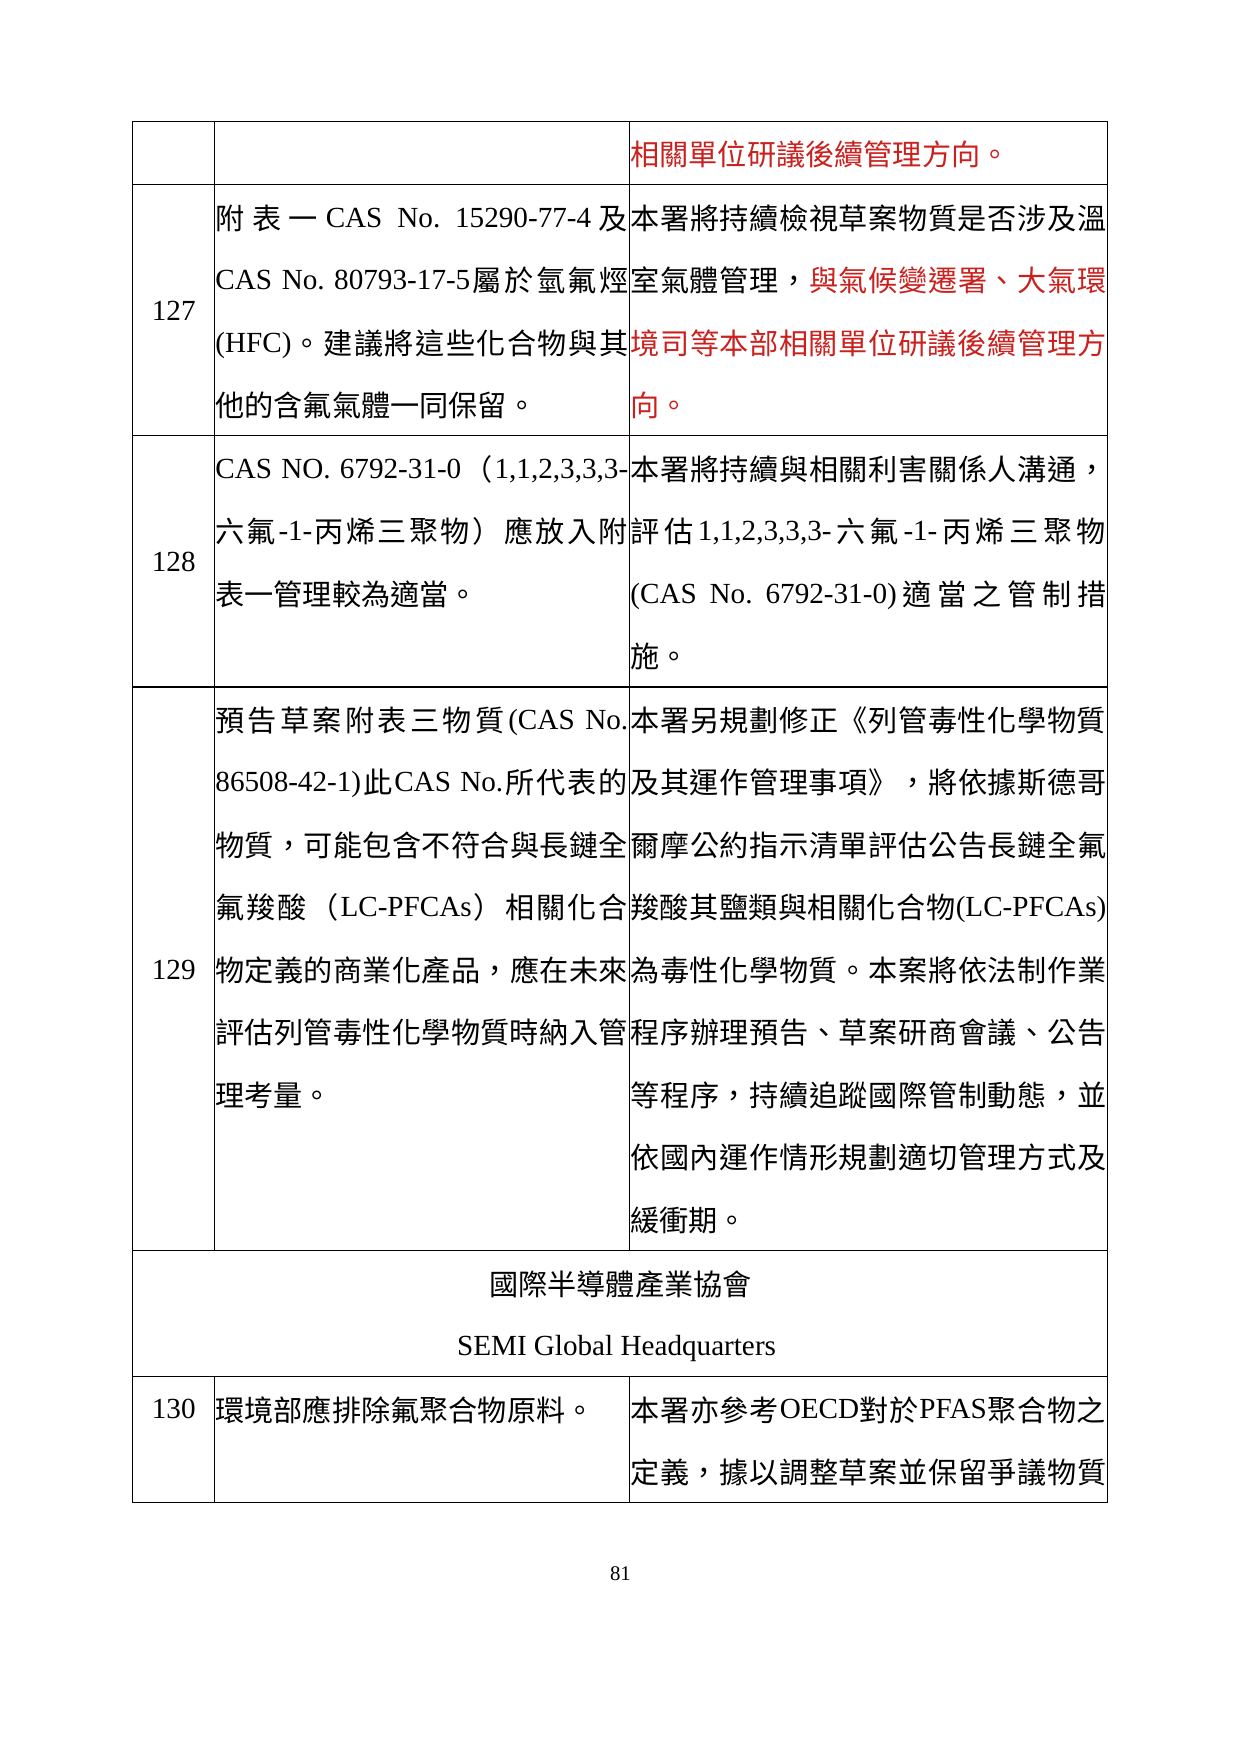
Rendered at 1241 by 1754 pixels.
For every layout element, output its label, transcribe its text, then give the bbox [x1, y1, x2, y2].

table_cell [133, 122, 214, 184]
table_cell 129 [133, 688, 214, 1250]
table_cell 環境部應排除氟聚合物原料。 [215, 1377, 629, 1502]
table_cell 本署亦參考OECD對於PFAS聚合物之定義，據以調整草案並保留爭議物質 [630, 1377, 1107, 1502]
table_cell 127 [133, 185, 214, 435]
table_cell 本署另規劃修正《列管毒性化學物質及其運作管理事項》，將依據斯德哥爾摩公約指示清單評估公告長鏈全氟羧酸其鹽類與相關化合物(LC-PFCAs)為毒性化學物質。本案將依法制作業程序辦理預告、草案研商會議、公告等程序，持續追蹤國際管制動態，並依國內運作情形規劃適切管理方式及緩衝期。 [630, 688, 1107, 1250]
table_cell 附表一CAS No. 15290-77-4及CAS No. 80793-17-5屬於氫氟烴(HFC)。建議將這些化合物與其他的含氟氣體一同保留。 [215, 185, 629, 435]
table_cell [215, 122, 629, 184]
table_cell 本署將持續與相關利害關係人溝通，評估1,1,2,3,3,3-六氟-1-丙烯三聚物(CAS No. 6792-31-0)適當之管制措施。 [630, 436, 1107, 686]
table_cell 國際半導體產業協會 SEMI Global Headquarters [133, 1251, 1107, 1376]
table_cell 預告草案附表三物質(CAS No. 86508-42-1)此CAS No.所代表的物質，可能包含不符合與長鏈全氟羧酸（LC-PFCAs）相關化合物定義的商業化產品，應在未來評估列管毒性化學物質時納入管理考量。 [215, 688, 629, 1250]
table_cell 130 [133, 1377, 214, 1502]
table_cell 本署將持續檢視草案物質是否涉及溫室氣體管理，與氣候變遷署、大氣環境司等本部相關單位研議後續管理方向。 [630, 185, 1107, 435]
table_cell 相關單位研議後續管理方向。 [630, 122, 1107, 184]
table_cell 128 [133, 436, 214, 686]
table_cell CAS NO. 6792-31-0（1,1,2,3,3,3-六氟-1-丙烯三聚物）應放入附表一管理較為適當。 [215, 436, 629, 686]
